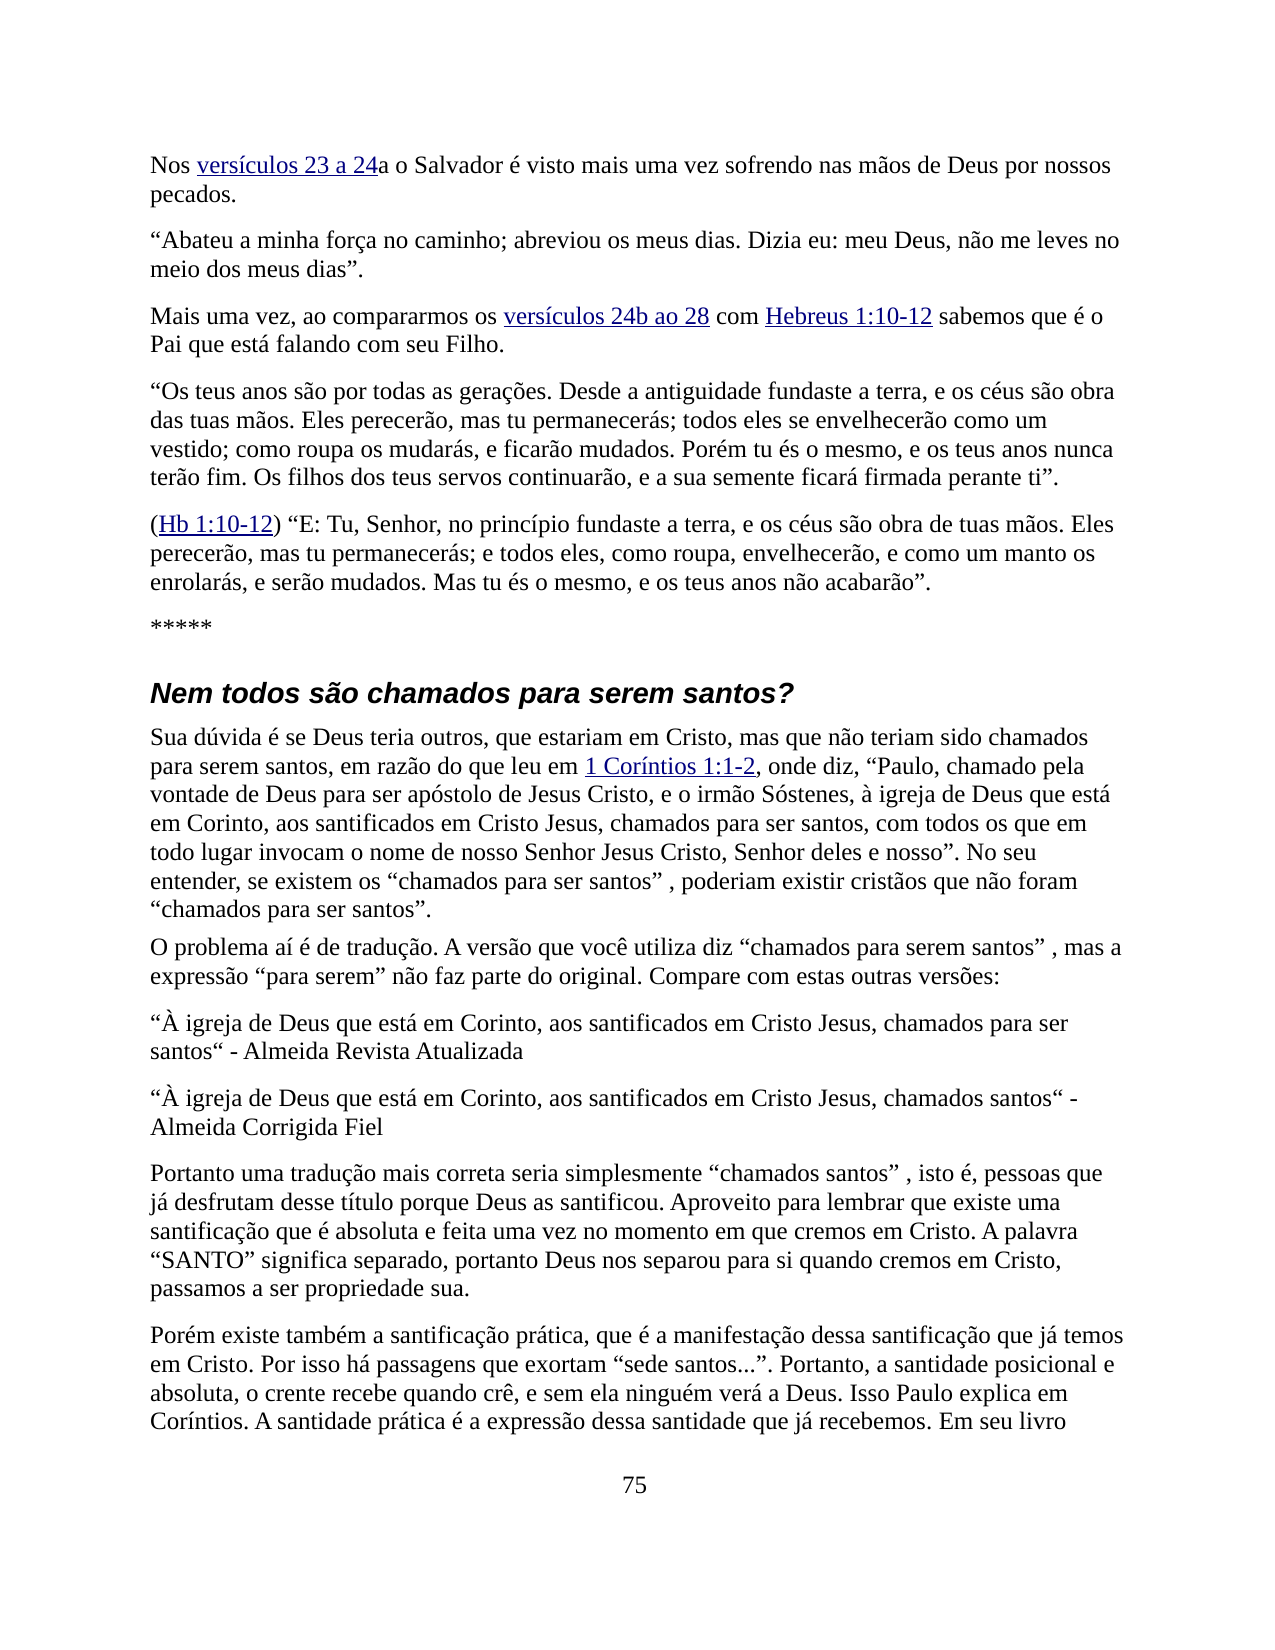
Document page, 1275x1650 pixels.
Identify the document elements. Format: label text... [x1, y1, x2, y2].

text “À igreja de Deus que está em Corinto, aos santificados em Cristo Jesus, chamados para ser santos“ - Almeida Revista Atualizada [150, 1008, 1125, 1065]
text “À igreja de Deus que está em Corinto, aos santificados em Cristo Jesus, chamados santos“ - Almeida Corrigida Fiel [150, 1083, 1125, 1141]
text Portanto uma tradução mais correta seria simplesmente “chamados santos” , isto é, pessoas que já desfrutam desse título porque Deus as santificou. Aproveito para lembrar que existe uma santificação que é absoluta e feita uma vez no momento em que cremos em Cristo. A palavra “SANTO” significa separado, portanto Deus nos separou para si quando cremos em Cristo, passamos a ser propriedade sua. [150, 1158, 1125, 1302]
text “Abateu a minha força no caminho; abreviou os meus dias. Dizia eu: meu Deus, não me leves no meio dos meus dias”. [150, 225, 1125, 283]
text Sua dúvida é se Deus teria outros, que estariam em Cristo, mas que não teriam sido chamados para serem santos, em razão do que leu em 1 Coríntios 1:1-2, onde diz, “Paulo, chamado pela vontade de Deus para ser apóstolo de Jesus Cristo, e o irmão Sóstenes, à igreja de Deus que está em Corinto, aos santificados em Cristo Jesus, chamados para ser santos, com todos os que em todo lugar invocam o nome de nosso Senhor Jesus Cristo, Senhor deles e nosso”. No seu entender, se existem os “chamados para ser santos” , poderiam existir cristãos que não foram “chamados para ser santos”. [150, 722, 1125, 923]
text (Hb 1:10-12) “E: Tu, Senhor, no princípio fundaste a terra, e os céus são obra de tuas mãos. Eles perecerão, mas tu permanecerás; e todos eles, como roupa, envelhecerão, e como um manto os enrolarás, e serão mudados. Mas tu és o mesmo, e os teus anos não acabarão”. [150, 509, 1125, 595]
text ***** [150, 613, 1125, 642]
text “Os teus anos são por todas as gerações. Desde a antiguidade fundaste a terra, e os céus são obra das tuas mãos. Eles perecerão, mas tu permanecerás; todos eles se envelhecerão como um vestido; como roupa os mudarás, e ficarão mudados. Porém tu és o mesmo, e os teus anos nunca terão fim. Os filhos dos teus servos continuarão, e a sua semente ficará firmada perante ti”. [150, 376, 1125, 491]
text Nos versículos 23 a 24a o Salvador é visto mais uma vez sofrendo nas mãos de Deus por nossos pecados. [150, 150, 1125, 207]
text Porém existe também a santificação prática, que é a manifestação dessa santificação que já temos em Cristo. Por isso há passagens que exortam “sede santos...”. Portanto, a santidade posicional e absoluta, o crente recebe quando crê, e sem ela ninguém verá a Deus. Isso Paulo explica em Coríntios. A santidade prática é a expressão dessa santidade que já recebemos. Em seu livro [150, 1320, 1125, 1435]
subtitle Nem todos são chamados para serem santos? [150, 676, 1125, 709]
text Mais uma vez, ao compararmos os versículos 24b ao 28 com Hebreus 1:10-12 sabemos que é o Pai que está falando com seu Filho. [150, 301, 1125, 358]
text O problema aí é de tradução. A versão que você utiliza diz “chamados para serem santos” , mas a expressão “para serem” não faz parte do original. Compare com estas outras versões: [150, 932, 1125, 990]
